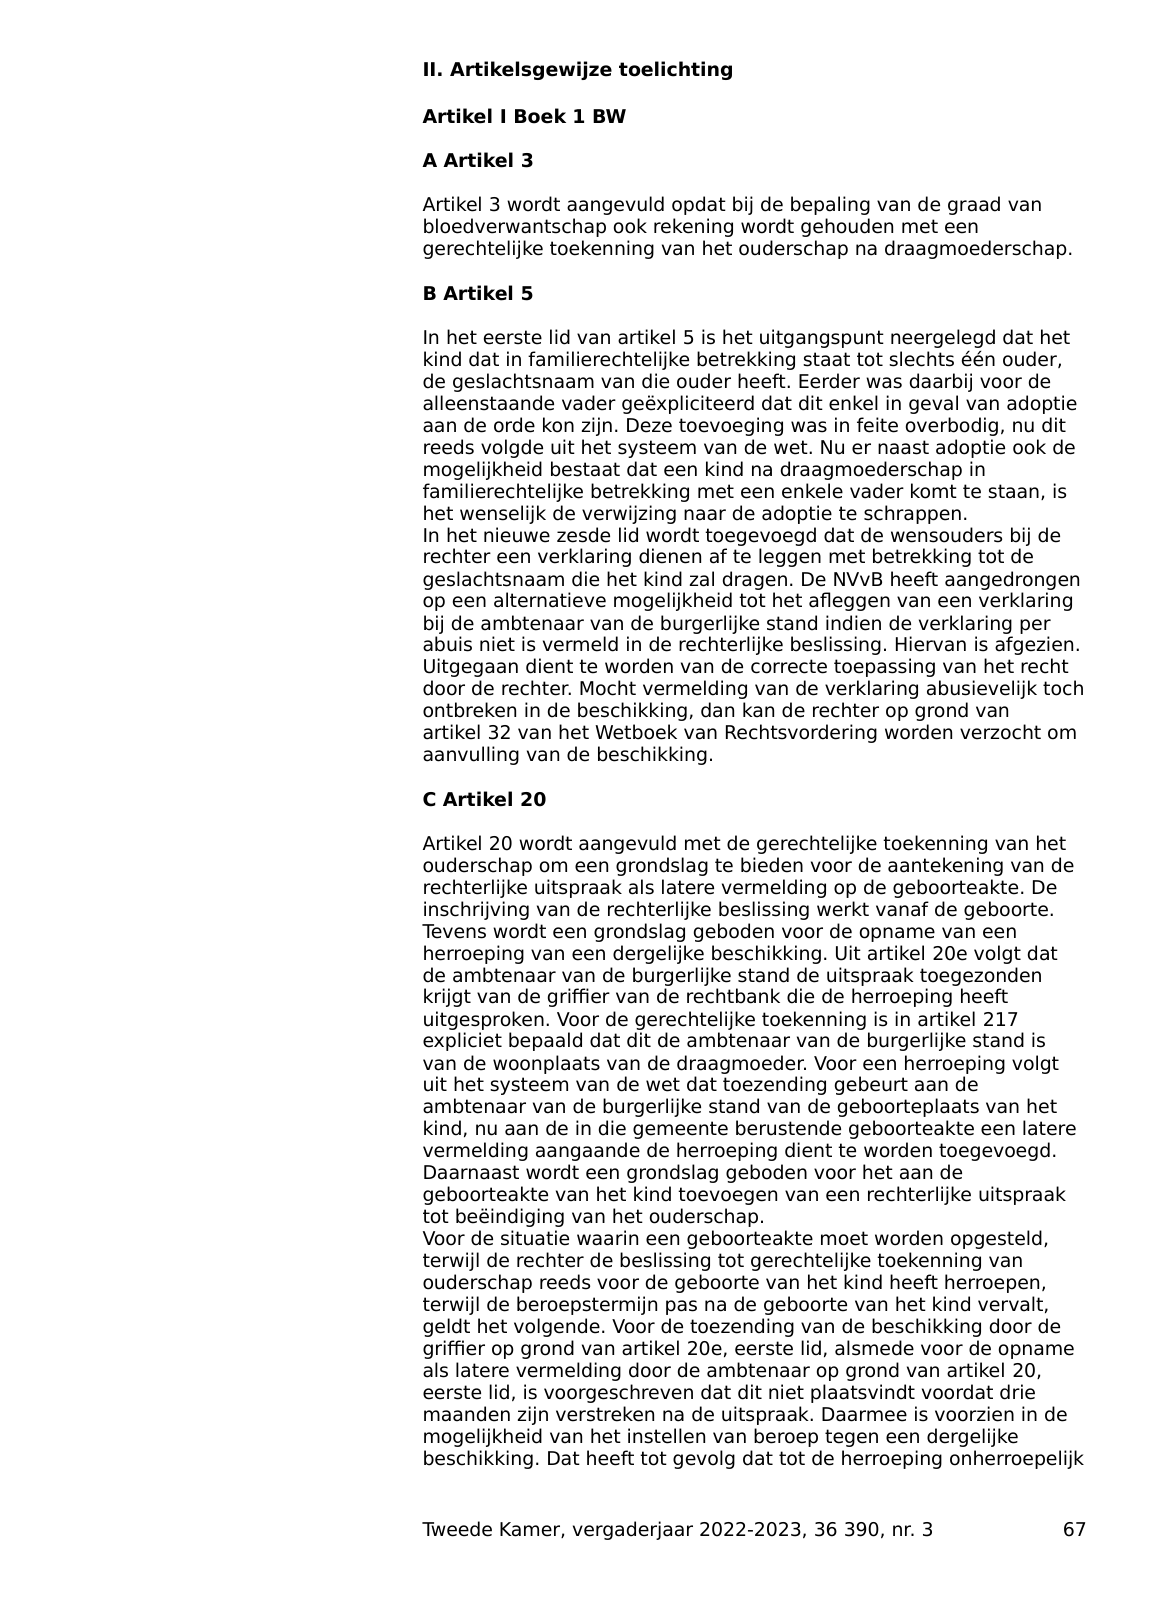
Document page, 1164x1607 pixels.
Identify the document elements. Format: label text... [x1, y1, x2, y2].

text Artikel 20 wordt aangevuld met de gerechtelijke toekenning van het ouderschap om een grondslag te bieden voor de aantekening van de rechterlijke uitspraak als latere vermelding op de geboorteakte. De inschrijving van de rechterlijke beslissing werkt vanaf de geboorte. Tevens wordt een grondslag geboden voor de opname van een herroeping van een dergelijke beschikking. Uit artikel 20e volgt dat de ambtenaar van de burgerlijke stand de uitspraak toegezonden krijgt van de griffier van de rechtbank die de herroeping heeft uitgesproken. Voor de gerechtelijke toekenning is in artikel 217 expliciet bepaald dat dit de ambtenaar van de burgerlijke stand is van de woonplaats van de draagmoeder. Voor een herroeping volgt uit het systeem van de wet dat toezending gebeurt aan de ambtenaar van de burgerlijke stand van de geboorteplaats van het kind, nu aan de in die gemeente berustende geboorteakte een latere vermelding aangaande de herroeping dient te worden toegevoegd. Daarnaast wordt een grondslag geboden voor het aan de geboorteakte van het kind toevoegen van een rechterlijke uitspraak tot beëindiging van het ouderschap. [422, 833, 1087, 1228]
text In het nieuwe zesde lid wordt toegevoegd dat de wensouders bij de rechter een verklaring dienen af te leggen met betrekking tot de geslachtsnaam die het kind zal dragen. De NVvB heeft aangedrongen op een alternatieve mogelijkheid tot het afleggen van een verklaring bij de ambtenaar van de burgerlijke stand indien de verklaring per abuis niet is vermeld in de rechterlijke beslissing. Hiervan is afgezien. Uitgegaan dient te worden van de correcte toepassing van het recht door de rechter. Mocht vermelding van de verklaring abusievelijk toch ontbreken in de beschikking, dan kan de rechter op grond van artikel 32 van het Wetboek van Rechtsvordering worden verzocht om aanvulling van de beschikking. [422, 524, 1087, 766]
subtitle II. Artikelsgewijze toelichting [422, 59, 1087, 81]
subtitle B Artikel 5 [422, 282, 1087, 304]
text In het eerste lid van artikel 5 is het uitgangspunt neergelegd dat het kind dat in familierechtelijke betrekking staat tot slechts één ouder, de geslachtsnaam van die ouder heeft. Eerder was daarbij voor de alleenstaande vader geëxpliciteerd dat dit enkel in geval van adoptie aan de orde kon zijn. Deze toevoeging was in feite overbodig, nu dit reeds volgde uit het systeem van de wet. Nu er naast adoptie ook de mogelijkheid bestaat dat een kind na draagmoederschap in familierechtelijke betrekking met een enkele vader komt te staan, is het wenselijk de verwijzing naar de adoptie te schrappen. [422, 327, 1087, 524]
subtitle A Artikel 3 [422, 150, 1087, 172]
subtitle C Artikel 20 [422, 788, 1087, 810]
text Artikel 3 wordt aangevuld opdat bij de bepaling van de graad van bloedverwantschap ook rekening wordt gehouden met een gerechtelijke toekenning van het ouderschap na draagmoederschap. [422, 194, 1087, 260]
text Voor de situatie waarin een geboorteakte moet worden opgesteld, terwijl de rechter de beslissing tot gerechtelijke toekenning van ouderschap reeds voor de geboorte van het kind heeft herroepen, terwijl de beroepstermijn pas na de geboorte van het kind vervalt, geldt het volgende. Voor de toezending van de beschikking door de griffier op grond van artikel 20e, eerste lid, alsmede voor de opname als latere vermelding door de ambtenaar op grond van artikel 20, eerste lid, is voorgeschreven dat dit niet plaatsvindt voordat drie maanden zijn verstreken na de uitspraak. Daarmee is voorzien in de mogelijkheid van het instellen van beroep tegen een dergelijke beschikking. Dat heeft tot gevolg dat tot de herroeping onherroepelijk [422, 1228, 1087, 1470]
subtitle Artikel I Boek 1 BW [422, 106, 1087, 128]
